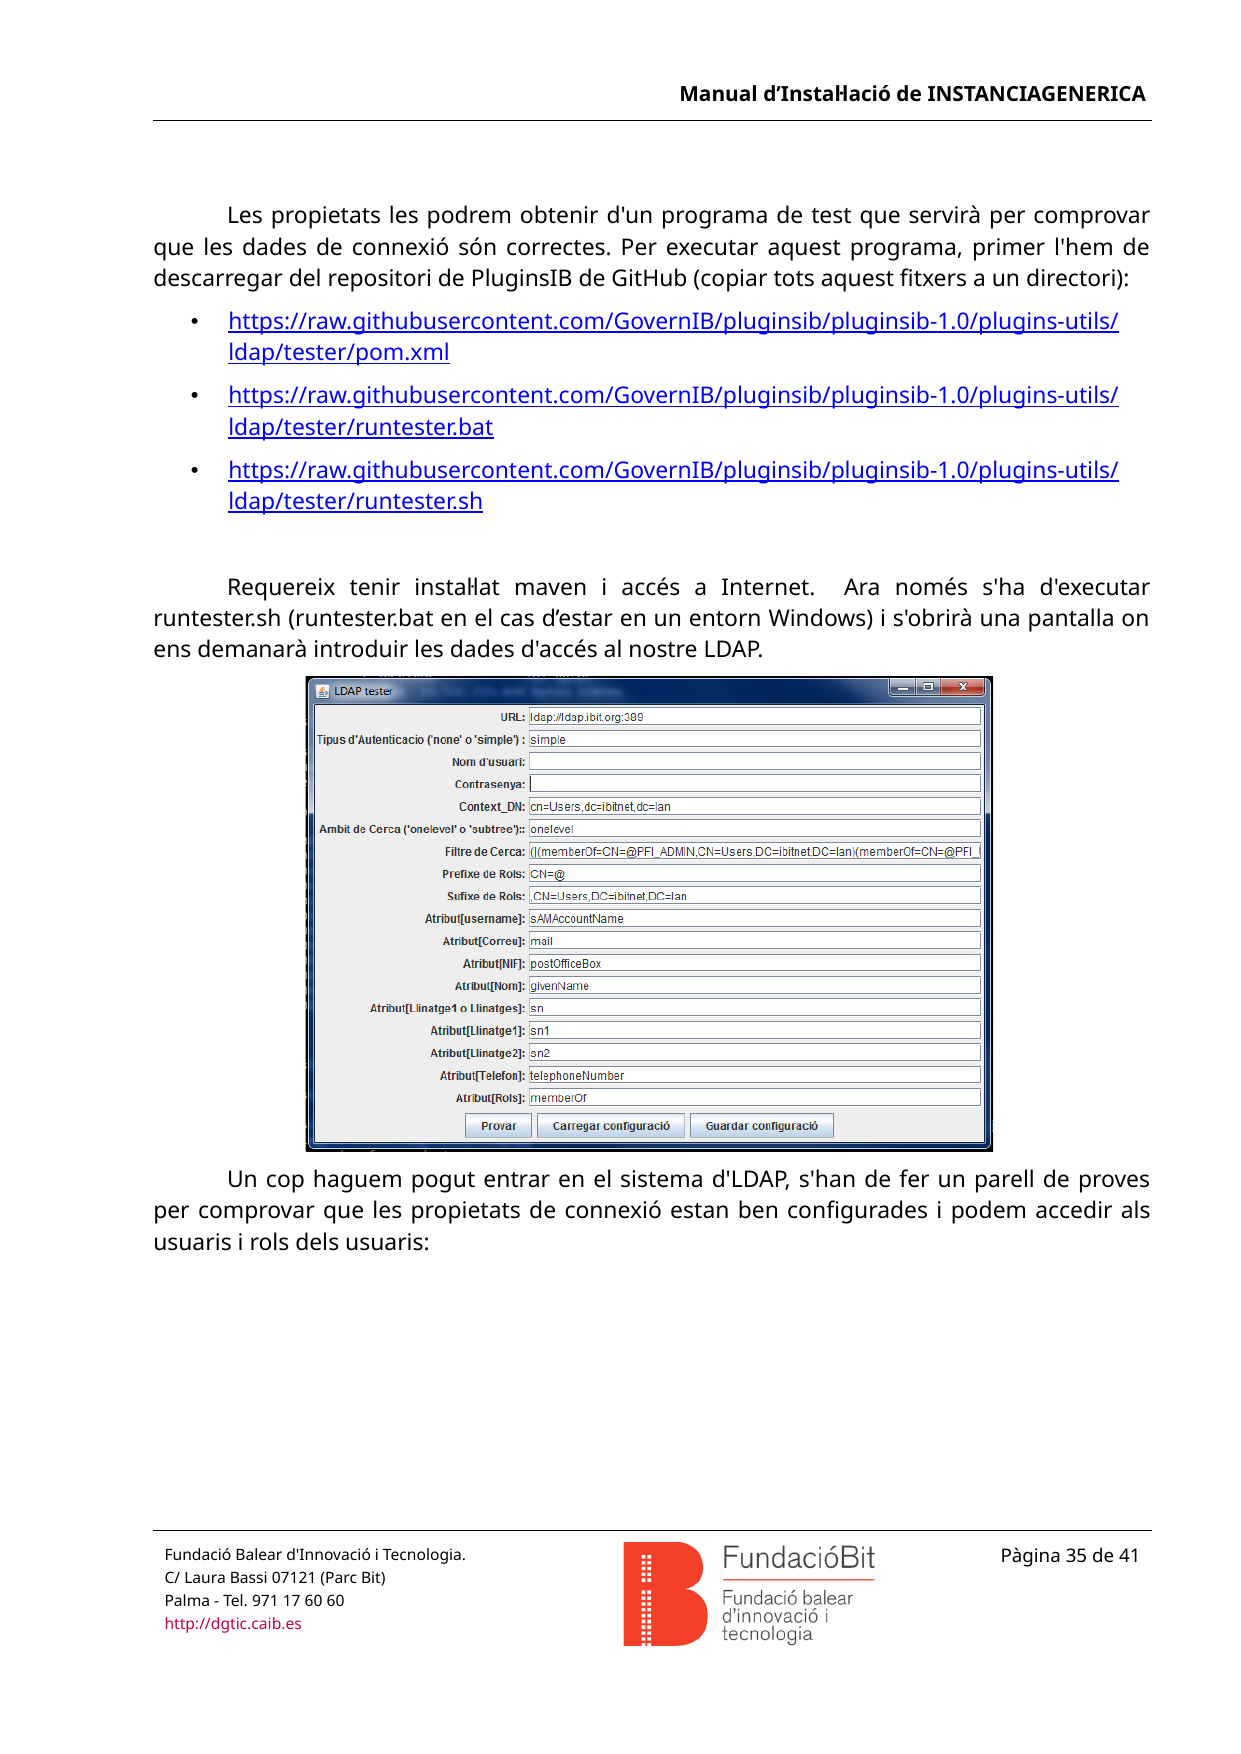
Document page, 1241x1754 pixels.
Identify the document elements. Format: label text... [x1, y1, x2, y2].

text Requereix tenir instal·lat maven i accés a Internet. Ara només s'ha d'executar runtester.sh (runtester.bat en el cas d’estar en un entorn Windows) i s'obrirà una pantalla on ens demanarà introduir les dades d'accés al nostre LDAP. [153, 571, 1152, 664]
text Un cop haguem pogut entrar en el sistema d'LDAP, s'han de fer un parell de proves per comprovar que les propietats de connexió estan ben configurades i podem accedir als usuaris i rols dels usuaris: [153, 1163, 1152, 1257]
picture [623, 1542, 875, 1646]
list https://raw.githubusercontent.com/GovernIB/pluginsib/pluginsib-1.0/plugins-utils/ldap/tester/pom.xml [191, 305, 1152, 367]
text Les propietats les podrem obtenir d'un programa de test que servirà per comprovar que les dades de connexió són correctes. Per executar aquest programa, primer l'hem de descarregar del repositori de PluginsIB de GitHub (copiar tots aquest fitxers a un directori): [153, 199, 1152, 293]
picture [305, 676, 994, 1152]
list https://raw.githubusercontent.com/GovernIB/pluginsib/pluginsib-1.0/plugins-utils/ldap/tester/runtester.bat [191, 379, 1152, 442]
list https://raw.githubusercontent.com/GovernIB/pluginsib/pluginsib-1.0/plugins-utils/ldap/tester/runtester.sh [191, 453, 1152, 516]
